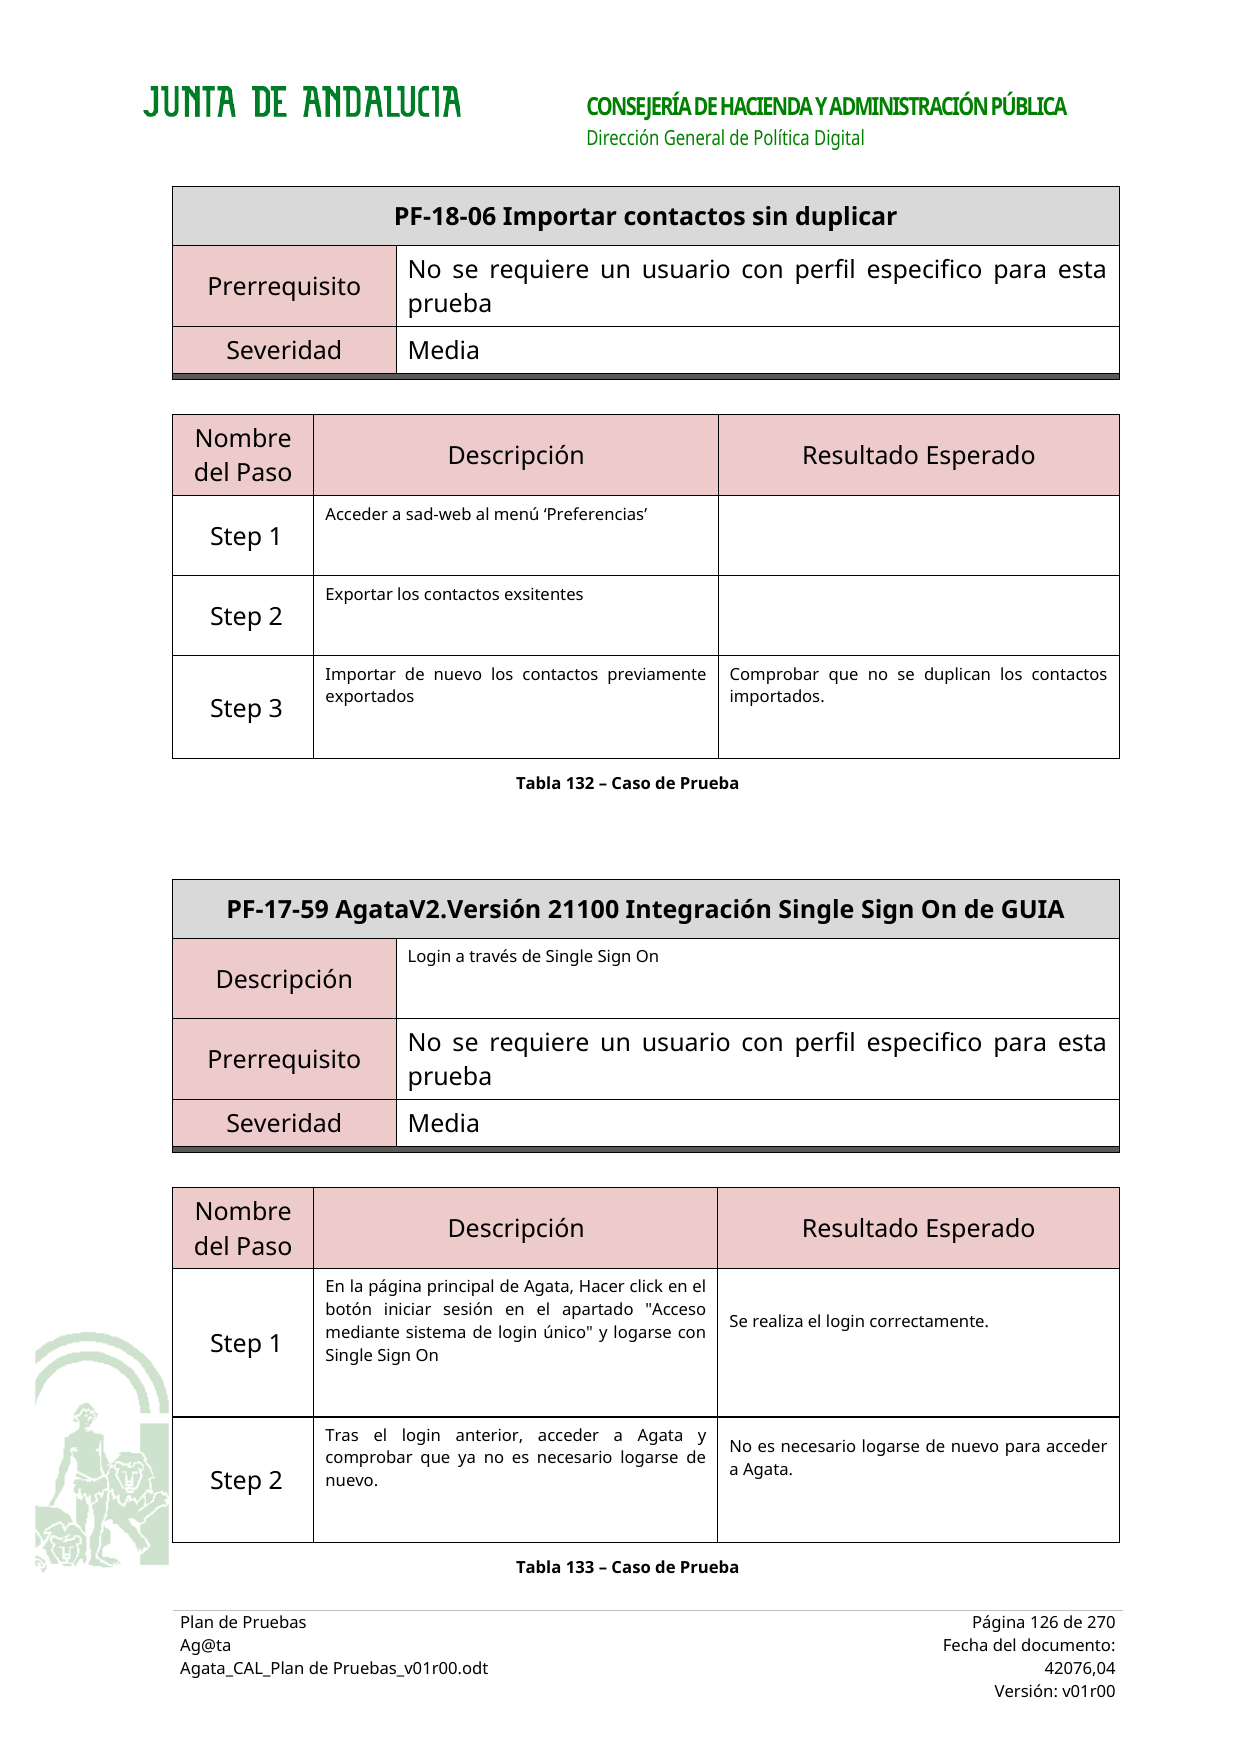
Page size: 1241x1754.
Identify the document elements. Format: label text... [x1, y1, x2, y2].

table_header Nombre del Paso [173, 1188, 313, 1268]
table_header PF-17-59 AgataV2.Versión 21100 Integración Single Sign On de GUIA [173, 880, 1119, 938]
table_cell [173, 374, 1119, 379]
table_cell Step 2 [173, 1418, 313, 1542]
picture [143, 86, 461, 117]
table_cell Severidad [173, 1100, 396, 1146]
text Tabla 133 – Caso de Prueba [148, 1555, 1107, 1578]
table_header Descripción [314, 415, 718, 495]
table_header Resultado Esperado [718, 1188, 1119, 1268]
table_cell Prerrequisito [173, 1019, 396, 1099]
table_cell Step 3 [173, 656, 313, 758]
table_cell Tras el login anterior, acceder a Agata y comprobar que ya no es necesario logarse de nuevo. [314, 1418, 717, 1542]
table_cell Descripción [173, 939, 396, 1018]
table_cell No se requiere un usuario con perfil especifico para esta prueba [397, 1019, 1119, 1099]
table_cell Exportar los contactos exsitentes [314, 576, 718, 655]
table_header Nombre del Paso [173, 415, 313, 495]
table_cell Se realiza el login correctamente. [718, 1269, 1119, 1416]
table_cell Acceder a sad-web al menú ‘Preferencias’ [314, 496, 718, 575]
table_cell Comprobar que no se duplican los contactos importados. [719, 656, 1119, 758]
table_cell Severidad [173, 327, 396, 373]
table_cell [719, 496, 1119, 575]
table_cell No es necesario logarse de nuevo para acceder a Agata. [718, 1418, 1119, 1542]
table_cell Prerrequisito [173, 246, 396, 326]
table_cell Media [397, 1100, 1119, 1146]
text Tabla 132 – Caso de Prueba [148, 772, 1107, 794]
table_cell [173, 1147, 1119, 1152]
table_cell [719, 576, 1119, 655]
table_header Descripción [314, 1188, 717, 1268]
table_header Resultado Esperado [719, 415, 1119, 495]
table_header PF-18-06 Importar contactos sin duplicar [173, 187, 1119, 245]
table_cell Importar de nuevo los contactos previamente exportados [314, 656, 718, 758]
table_cell Step 2 [173, 576, 313, 655]
table_cell Login a través de Single Sign On [397, 939, 1119, 1018]
table_cell Step 1 [173, 496, 313, 575]
table_cell No se requiere un usuario con perfil especifico para esta prueba [397, 246, 1119, 326]
table_cell En la página principal de Agata, Hacer click en el botón iniciar sesión en el apartado "Acceso mediante sistema de login único" y logarse con Single Sign On [314, 1269, 717, 1416]
table_cell Step 1 [173, 1269, 313, 1416]
table_cell Media [397, 327, 1119, 373]
